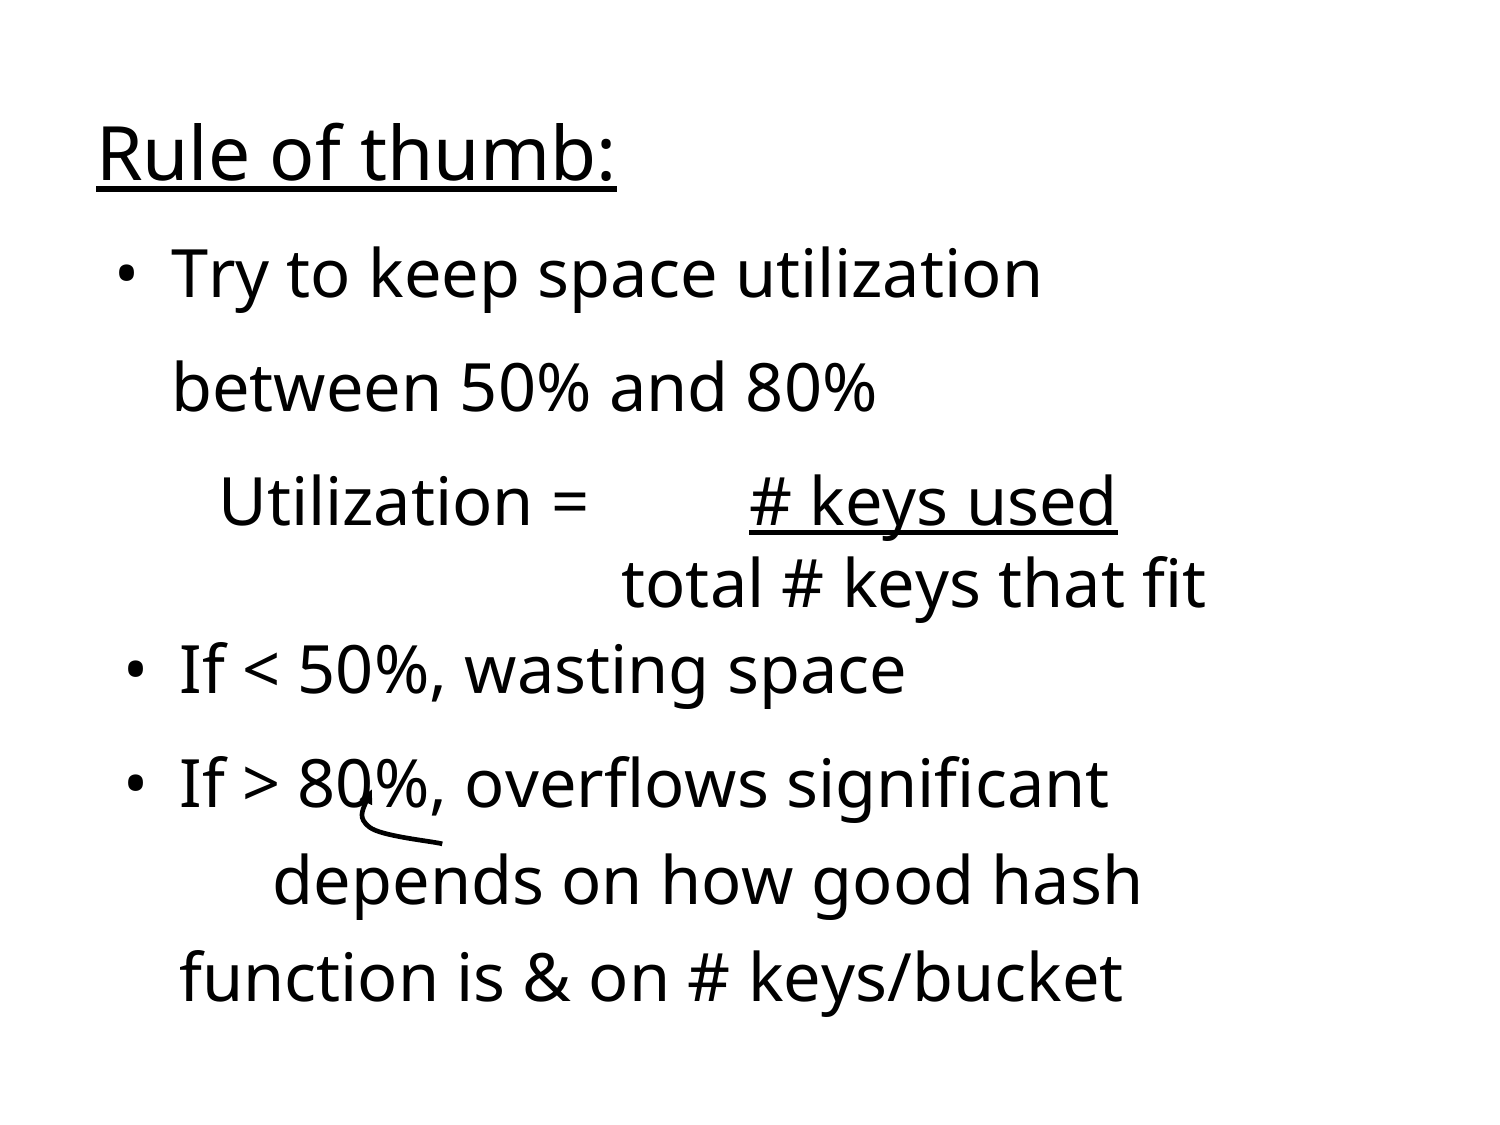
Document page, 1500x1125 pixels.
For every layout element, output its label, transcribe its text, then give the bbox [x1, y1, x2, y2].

list If < 50%, wasting space If > 80%, overflows significant depends on how good hash function is & on # keys/bucket [108, 608, 1500, 971]
title Rule of thumb: [81, 54, 1357, 242]
list Try to keep space utilization between 50% and 80% Utilization = # keys used total # keys that fit [99, 212, 1375, 594]
